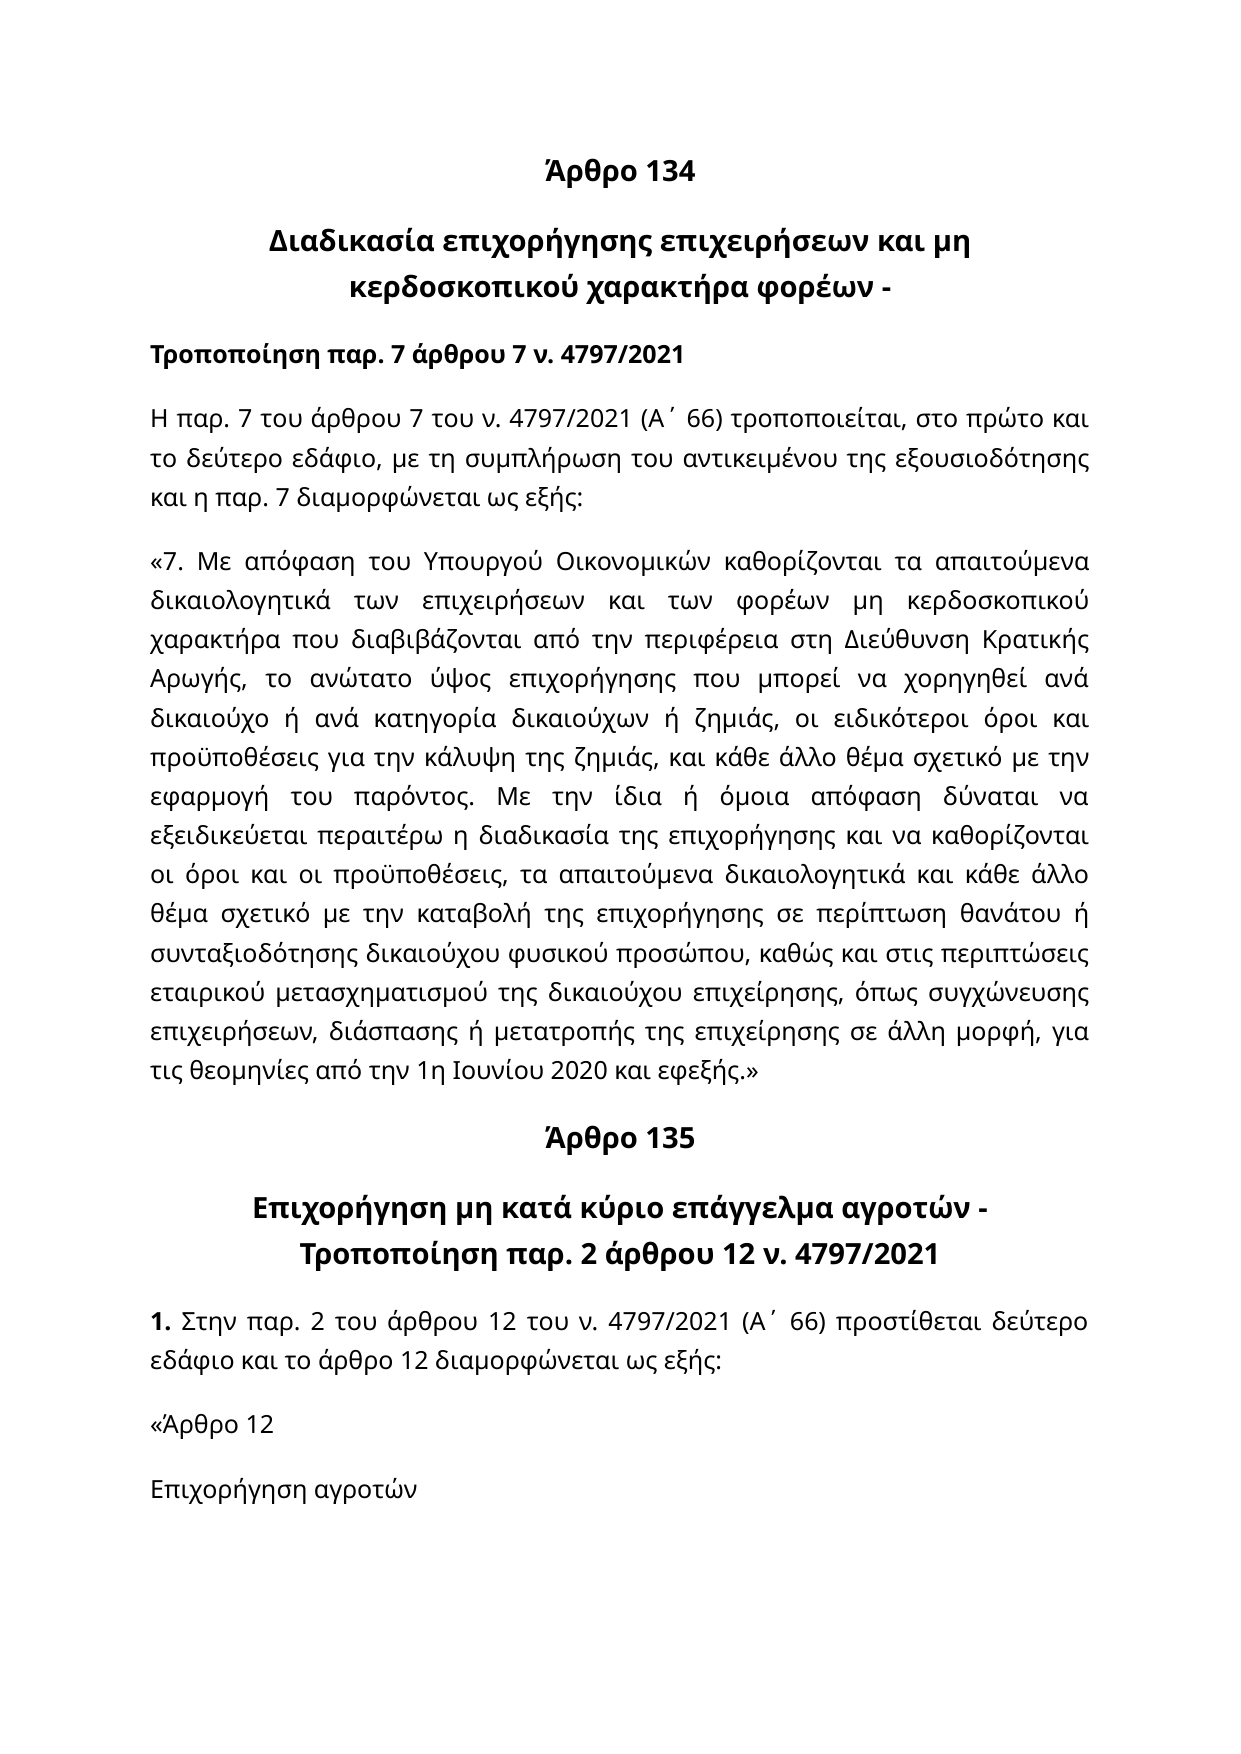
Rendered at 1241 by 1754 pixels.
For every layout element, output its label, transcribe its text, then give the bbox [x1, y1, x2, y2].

subtitle Άρθρο 135 [150, 1117, 1090, 1157]
text «7. Με απόφαση του Υπουργού Οικονομικών καθορίζονται τα απαιτούμενα δικαιολογητικά των επιχειρήσεων και των φορέων μη κερδοσκοπικού χαρακτήρα που διαβιβάζονται από την περιφέρεια στη Διεύθυνση Κρατικής Αρωγής, το ανώτατο ύψος επιχορήγησης που μπορεί να χορηγηθεί ανά δικαιούχο ή ανά κατηγορία δικαιούχων ή ζημιάς, οι ειδικότεροι όροι και προϋποθέσεις για την κάλυψη της ζημιάς, και κάθε άλλο θέμα σχετικό με την εφαρμογή του παρόντος. Με την ίδια ή όμοια απόφαση δύναται να εξειδικεύεται περαιτέρω η διαδικασία της επιχορήγησης και να καθορίζονται οι όροι και οι προϋποθέσεις, τα απαιτούμενα δικαιολογητικά και κάθε άλλο θέμα σχετικό με την καταβολή της επιχορήγησης σε περίπτωση θανάτου ή συνταξιοδότησης δικαιούχου φυσικού προσώπου, καθώς και στις περιπτώσεις εταιρικού μετασχηματισμού της δικαιούχου επιχείρησης, όπως συγχώνευσης επιχειρήσεων, διάσπασης ή μετατροπής της επιχείρησης σε άλλη μορφή, για τις θεομηνίες από την 1η Ιουνίου 2020 και εφεξής.» [150, 543, 1090, 1087]
text Η παρ. 7 του άρθρου 7 του ν. 4797/2021 (Α΄ 66) τροποποιείται, στο πρώτο και το δεύτερο εδάφιο, με τη συμπλήρωση του αντικειμένου της εξουσιοδότησης και η παρ. 7 διαμορφώνεται ως εξής: [150, 401, 1090, 513]
subtitle Άρθρο 134 [150, 150, 1090, 190]
text 1. Στην παρ. 2 του άρθρου 12 του ν. 4797/2021 (Α΄ 66) προστίθεται δεύτερο εδάφιο και το άρθρο 12 διαμορφώνεται ως εξής: [150, 1304, 1090, 1377]
text «Άρθρο 12 [150, 1407, 1090, 1441]
text Τροποποίηση παρ. 7 άρθρου 7 ν. 4797/2021 [150, 337, 1090, 371]
subtitle Επιχορήγηση μη κατά κύριο επάγγελμα αγροτών - Τροποποίηση παρ. 2 άρθρου 12 ν. 4797/2021 [150, 1187, 1090, 1273]
text Επιχορήγηση αγροτών [150, 1471, 1090, 1505]
subtitle Διαδικασία επιχορήγησης επιχειρήσεων και μη κερδοσκοπικού χαρακτήρα φορέων - [150, 221, 1090, 306]
